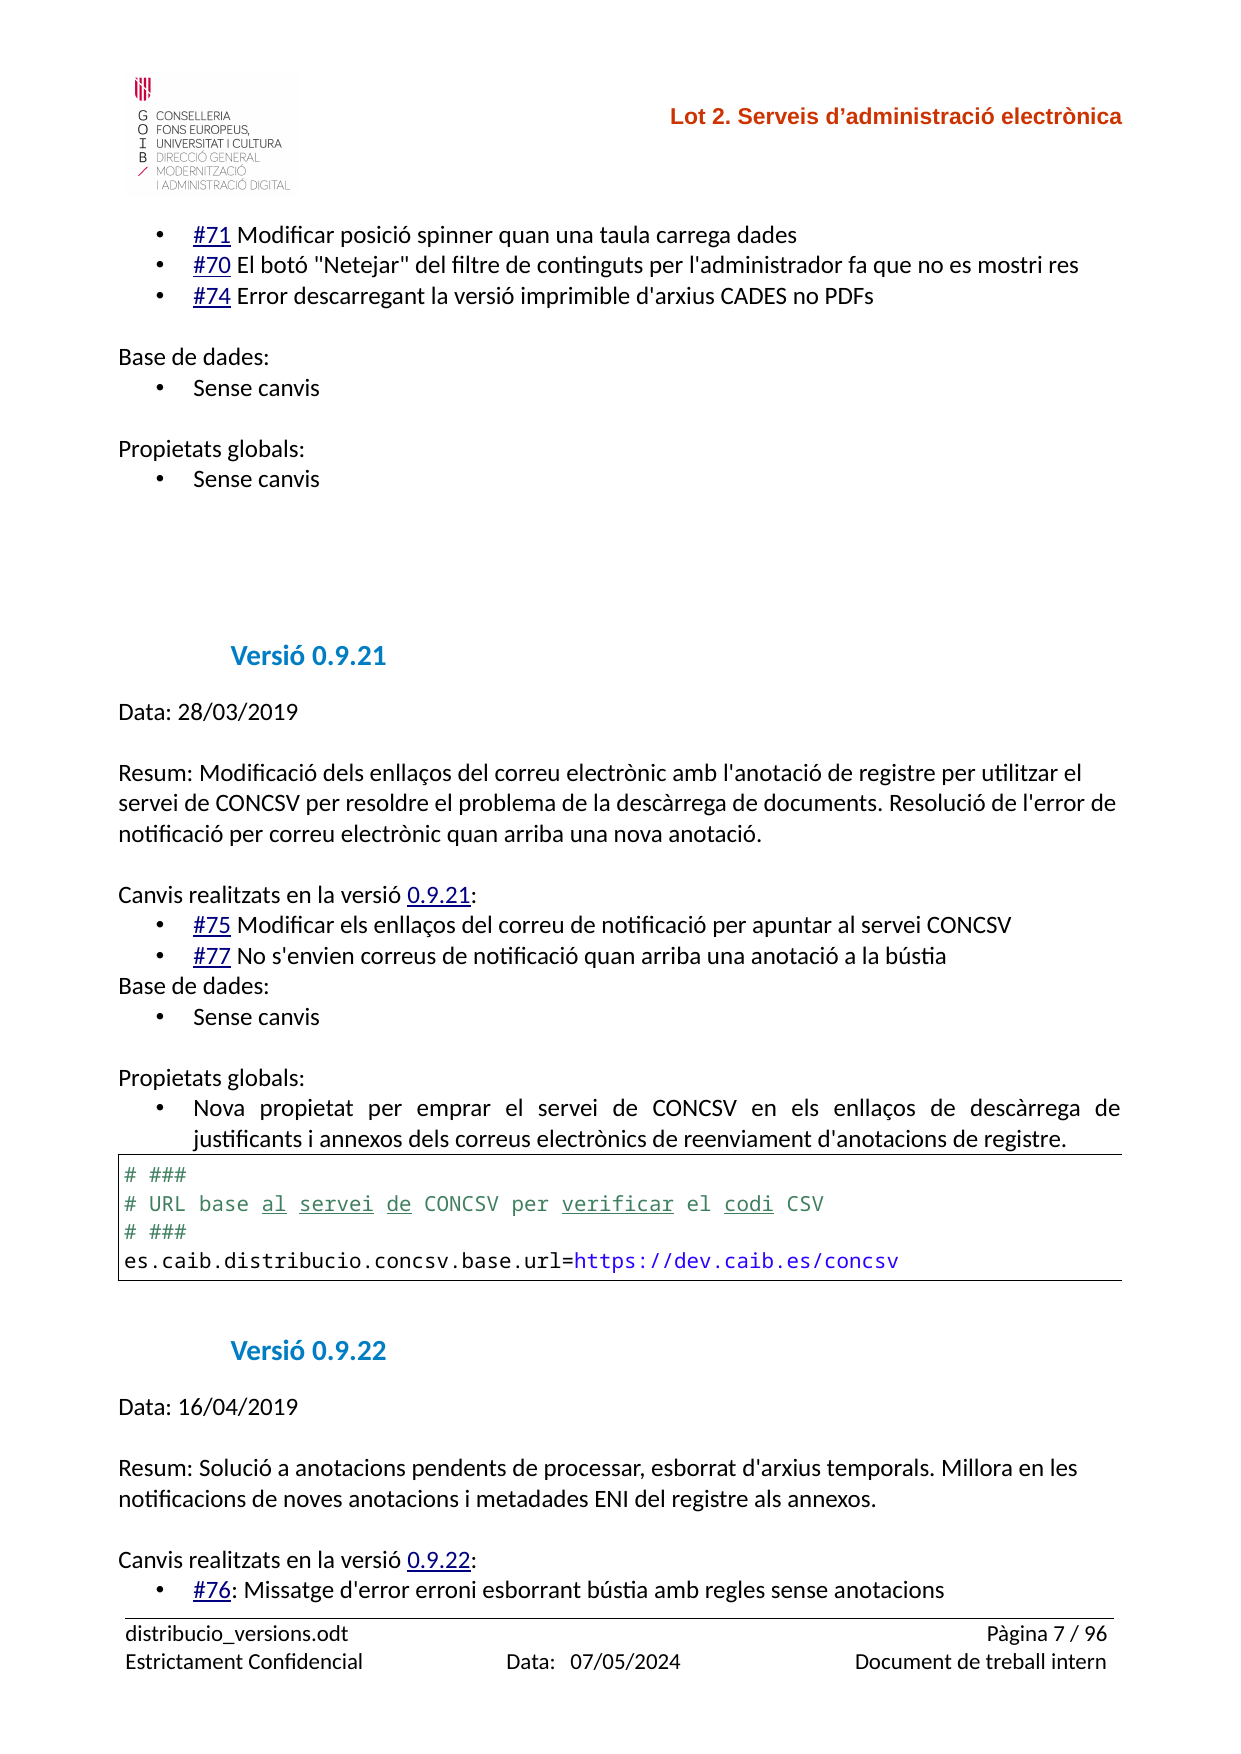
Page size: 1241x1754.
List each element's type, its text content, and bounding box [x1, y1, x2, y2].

text Base de dades: [118, 341, 1122, 372]
list #77 No s'envien correus de notificació quan arriba una anotació a la bústia [156, 940, 1122, 971]
list #71 Modificar posició spinner quan una taula carrega dades [156, 219, 1122, 250]
text Canvis realitzats en la versió 0.9.21: [118, 879, 1122, 909]
text Propietats globals: [118, 433, 1122, 463]
text Data: 28/03/2019 [118, 696, 1122, 726]
list Sense canvis [156, 372, 1122, 402]
picture [126, 70, 299, 197]
text Base de dades: [118, 971, 1122, 1001]
list #70 El botó "Netejar" del filtre de continguts per l'administrador fa que no es mostri res [156, 250, 1122, 280]
table_header # ### # URL base al servei de CONCSV per verificar el codi CSV # ### es.caib.distribucio.concsv.base.url=https://dev.caib.es/concsv [119, 1155, 1122, 1280]
text Resum: Modificació dels enllaços del correu electrònic amb l'anotació de registre per utilitzar el servei de CONCSV per resoldre el problema de la descàrrega de documents. Resolució de l'error de notificació per correu electrònic quan arriba una nova anotació. [118, 757, 1122, 848]
text Resum: Solució a anotacions pendents de processar, esborrat d'arxius temporals. Millora en les notificacions de noves anotacions i metadades ENI del registre als annexos. [118, 1452, 1122, 1513]
subtitle Versió 0.9.21 [153, 637, 1122, 672]
list Sense canvis [156, 1001, 1122, 1032]
list #75 Modificar els enllaços del correu de notificació per apuntar al servei CONCSV [156, 909, 1122, 940]
list #76: Missatge d'error erroni esborrant bústia amb regles sense anotacions [156, 1574, 1122, 1605]
list #74 Error descarregant la versió imprimible d'arxius CADES no PDFs [156, 280, 1122, 311]
text Propietats globals: [118, 1062, 1122, 1093]
text Canvis realitzats en la versió 0.9.22: [118, 1544, 1122, 1574]
subtitle Versió 0.9.22 [153, 1332, 1122, 1368]
text Data: 16/04/2019 [118, 1391, 1122, 1422]
list Nova propietat per emprar el servei de CONCSV en els enllaços de descàrrega de justificants i annexos dels correus electrònics de reenviament d'anotacions de registre. [156, 1093, 1122, 1154]
list Sense canvis [156, 463, 1122, 494]
